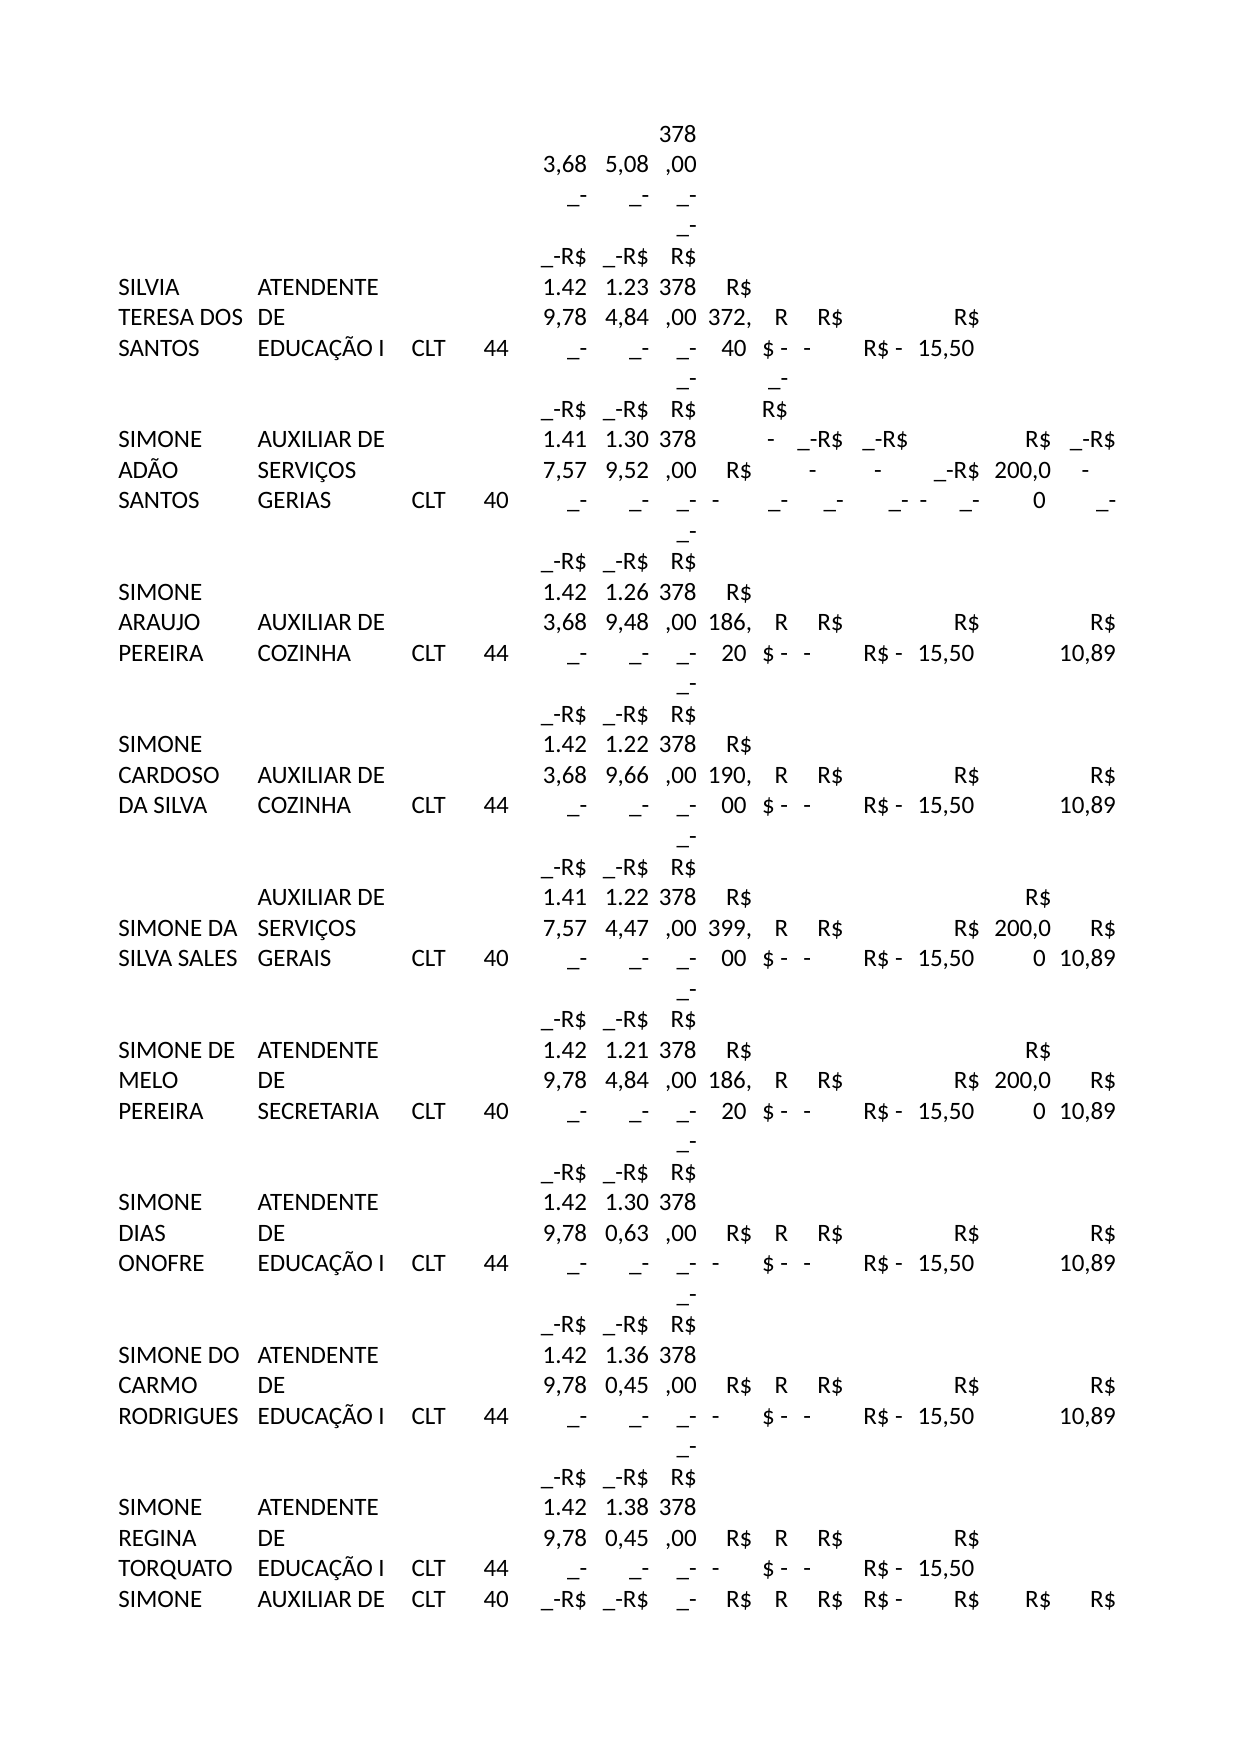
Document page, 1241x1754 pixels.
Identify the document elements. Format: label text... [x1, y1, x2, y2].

table_cell 44 [464, 1278, 528, 1431]
table_cell _-R$ 378,00 _- [652, 820, 699, 973]
table_cell [983, 210, 1054, 362]
table_cell R$ - [791, 820, 846, 973]
table_cell R$ 10,89 [1054, 1278, 1119, 1431]
table_cell R$ - [791, 1278, 846, 1431]
table_cell R$ [911, 1583, 983, 1614]
table_cell R$ 15,50 [911, 668, 983, 820]
table_cell R$ - [846, 1583, 911, 1614]
table_cell R$ - [846, 1431, 911, 1583]
table_cell 5,08 _- [590, 118, 652, 210]
table_cell _-R$ 1.229,66 _- [590, 668, 652, 820]
table_cell R$ - [791, 210, 846, 362]
table_cell [983, 118, 1054, 210]
table_cell _-R$ 1.423,68 _- [528, 515, 590, 667]
table_cell SIMONE ADÃO SANTOS [115, 362, 254, 515]
table_cell R$ 190,00 [700, 668, 755, 820]
table_cell [115, 118, 254, 210]
table_cell 378,00 _- [652, 118, 699, 210]
table_cell CLT [393, 973, 464, 1125]
table_cell R$ - [791, 973, 846, 1125]
table_cell R$ - [846, 668, 911, 820]
table_cell SIMONE REGINA TORQUATO [115, 1431, 254, 1583]
table_cell _-R$ 1.429,78 _- [528, 973, 590, 1125]
table_cell ATENDENTE DE EDUCAÇÃO I [254, 210, 393, 362]
table_cell ATENDENTE DE EDUCAÇÃO I [254, 1278, 393, 1431]
table_cell [983, 1431, 1054, 1583]
table_cell R$ - [846, 1125, 911, 1278]
table_cell _- [652, 1583, 699, 1614]
table_cell R$ 372,40 [700, 210, 755, 362]
table_cell R$ - [846, 820, 911, 973]
table_cell _-R$ 1.429,78 _- [528, 1431, 590, 1583]
table_cell [700, 118, 755, 210]
table_cell R$ - [700, 1278, 755, 1431]
table_cell R$ 10,89 [1054, 515, 1119, 667]
table_cell 40 [464, 362, 528, 515]
table_cell _-R$ [528, 1583, 590, 1614]
table_cell [254, 118, 393, 210]
table_cell R$ - [755, 1125, 791, 1278]
table_cell ATENDENTE DE EDUCAÇÃO I [254, 1431, 393, 1583]
table_cell _-R$ - _- [846, 362, 911, 515]
table_cell _-R$ 1.360,45 _- [590, 1278, 652, 1431]
table_cell 44 [464, 668, 528, 820]
table_cell R$ - [791, 1583, 846, 1614]
table_cell [846, 118, 911, 210]
table_cell R$ - [846, 515, 911, 667]
table_cell [393, 118, 464, 210]
table_cell R$ 200,00 [983, 973, 1054, 1125]
table_cell R$ 10,89 [1054, 973, 1119, 1125]
table_cell _-R$ 378,00 _- [652, 1431, 699, 1583]
table_cell SIMONE DIAS ONOFRE [115, 1125, 254, 1278]
table_cell _-R$ 1.429,78 _- [528, 1125, 590, 1278]
table_cell CLT [393, 1583, 464, 1614]
table_cell R$ - [791, 515, 846, 667]
table_cell 44 [464, 515, 528, 667]
table_cell 44 [464, 1431, 528, 1583]
table_cell _-R$ 378,00 _- [652, 1125, 699, 1278]
table_cell _-R$ 1.429,78 _- [528, 1278, 590, 1431]
table_cell 40 [464, 820, 528, 973]
table_cell _-R$ 1.417,57 _- [528, 820, 590, 973]
table_cell R$ - [755, 1431, 791, 1583]
table_cell [1054, 210, 1119, 362]
table_cell [983, 1278, 1054, 1431]
table_cell R$ 15,50 [911, 1125, 983, 1278]
table_cell R$ - [755, 820, 791, 973]
table_cell R$ - [700, 1125, 755, 1278]
table_cell ATENDENTE DE SECRETARIA [254, 973, 393, 1125]
table_cell AUXILIAR DE SERVIÇOS GERAIS [254, 820, 393, 973]
table_cell _-R$ 378,00 _- [652, 1278, 699, 1431]
table_cell AUXILIAR DE COZINHA [254, 668, 393, 820]
table_cell AUXILIAR DE [254, 1583, 393, 1614]
table_cell _-R$ 378,00 _- [652, 210, 699, 362]
table_cell R$ 15,50 [911, 515, 983, 667]
table_cell _-R$ - _- [911, 362, 983, 515]
table_cell R$ 399,00 [700, 820, 755, 973]
table_cell _-R$ 1.417,57 _- [528, 362, 590, 515]
table_cell R$ - [846, 1278, 911, 1431]
table_cell R$ 15,50 [911, 820, 983, 973]
table_cell SIMONE [115, 1583, 254, 1614]
table_cell _-R$ 1.224,47 _- [590, 820, 652, 973]
table_cell R$ [700, 1583, 755, 1614]
table_cell [464, 118, 528, 210]
table_cell [911, 118, 983, 210]
table_cell [1054, 1431, 1119, 1583]
table_cell R$ - [700, 362, 755, 515]
table_cell R$ - [791, 1125, 846, 1278]
table_cell 3,68 _- [528, 118, 590, 210]
table_cell R$ 186,20 [700, 973, 755, 1125]
table_cell R$ - [846, 210, 911, 362]
table_cell _-R$ 1.300,63 _- [590, 1125, 652, 1278]
table_cell ATENDENTE DE EDUCAÇÃO I [254, 1125, 393, 1278]
table_cell R$ 200,00 [983, 820, 1054, 973]
table_cell _-R$ 1.429,78 _- [528, 210, 590, 362]
table_cell R$ - [755, 515, 791, 667]
table_cell _-R$ 1.214,84 _- [590, 973, 652, 1125]
table_cell _-R$ 1.234,84 _- [590, 210, 652, 362]
table_cell R$ 15,50 [911, 1431, 983, 1583]
table_cell _-R$ 378,00 _- [652, 973, 699, 1125]
table_cell R [755, 1583, 791, 1614]
table_cell CLT [393, 668, 464, 820]
table_cell R$ - [846, 973, 911, 1125]
table_cell CLT [393, 1431, 464, 1583]
table_cell R$ 10,89 [1054, 1125, 1119, 1278]
table_cell _-R$ 1.380,45 _- [590, 1431, 652, 1583]
table_cell 40 [464, 1583, 528, 1614]
table_cell CLT [393, 820, 464, 973]
table_cell _-R$ 378,00 _- [652, 515, 699, 667]
table_cell R$ 200,00 [983, 362, 1054, 515]
table_cell SIMONE ARAUJO PEREIRA [115, 515, 254, 667]
table_cell CLT [393, 210, 464, 362]
table_cell 44 [464, 1125, 528, 1278]
table_cell 44 [464, 210, 528, 362]
table_cell AUXILIAR DE COZINHA [254, 515, 393, 667]
table_cell [983, 515, 1054, 667]
table_cell R$ [1054, 1583, 1119, 1614]
table_cell [755, 118, 791, 210]
table_cell _-R$ 1.269,48 _- [590, 515, 652, 667]
table_cell CLT [393, 1125, 464, 1278]
table_cell R$ 10,89 [1054, 820, 1119, 973]
table_cell CLT [393, 362, 464, 515]
table_cell R$ [983, 1583, 1054, 1614]
table_cell _-R$ 1.309,52 _- [590, 362, 652, 515]
table_cell _-R$ - _- [791, 362, 846, 515]
table_cell _-R$ 378,00 _- [652, 668, 699, 820]
table_cell R$ 15,50 [911, 1278, 983, 1431]
table_cell SIMONE DA SILVA SALES [115, 820, 254, 973]
table_cell 40 [464, 973, 528, 1125]
table_cell _-R$ [590, 1583, 652, 1614]
table_cell [791, 118, 846, 210]
table_cell R$ - [755, 973, 791, 1125]
table_cell SIMONE DE MELO PEREIRA [115, 973, 254, 1125]
table_cell _-R$ - _- [755, 362, 791, 515]
table_cell R$ - [755, 210, 791, 362]
table_cell _-R$ - _- [1054, 362, 1119, 515]
table_cell R$ 15,50 [911, 973, 983, 1125]
table_cell SIMONE CARDOSO DA SILVA [115, 668, 254, 820]
table_cell _-R$ 378,00 _- [652, 362, 699, 515]
table_cell R$ - [755, 1278, 791, 1431]
table_cell R$ - [755, 668, 791, 820]
table_cell R$ - [700, 1431, 755, 1583]
table_cell _-R$ 1.423,68 _- [528, 668, 590, 820]
table_cell R$ 10,89 [1054, 668, 1119, 820]
table_cell CLT [393, 1278, 464, 1431]
table_cell AUXILIAR DE SERVIÇOS GERIAS [254, 362, 393, 515]
table_cell [1054, 118, 1119, 210]
table_cell [983, 1125, 1054, 1278]
table_cell SILVIA TERESA DOS SANTOS [115, 210, 254, 362]
table_cell R$ 15,50 [911, 210, 983, 362]
table_cell CLT [393, 515, 464, 667]
table_cell R$ - [791, 1431, 846, 1583]
table_cell [983, 668, 1054, 820]
table_cell R$ - [791, 668, 846, 820]
table_cell SIMONE DO CARMO RODRIGUES [115, 1278, 254, 1431]
table_cell R$ 186,20 [700, 515, 755, 667]
